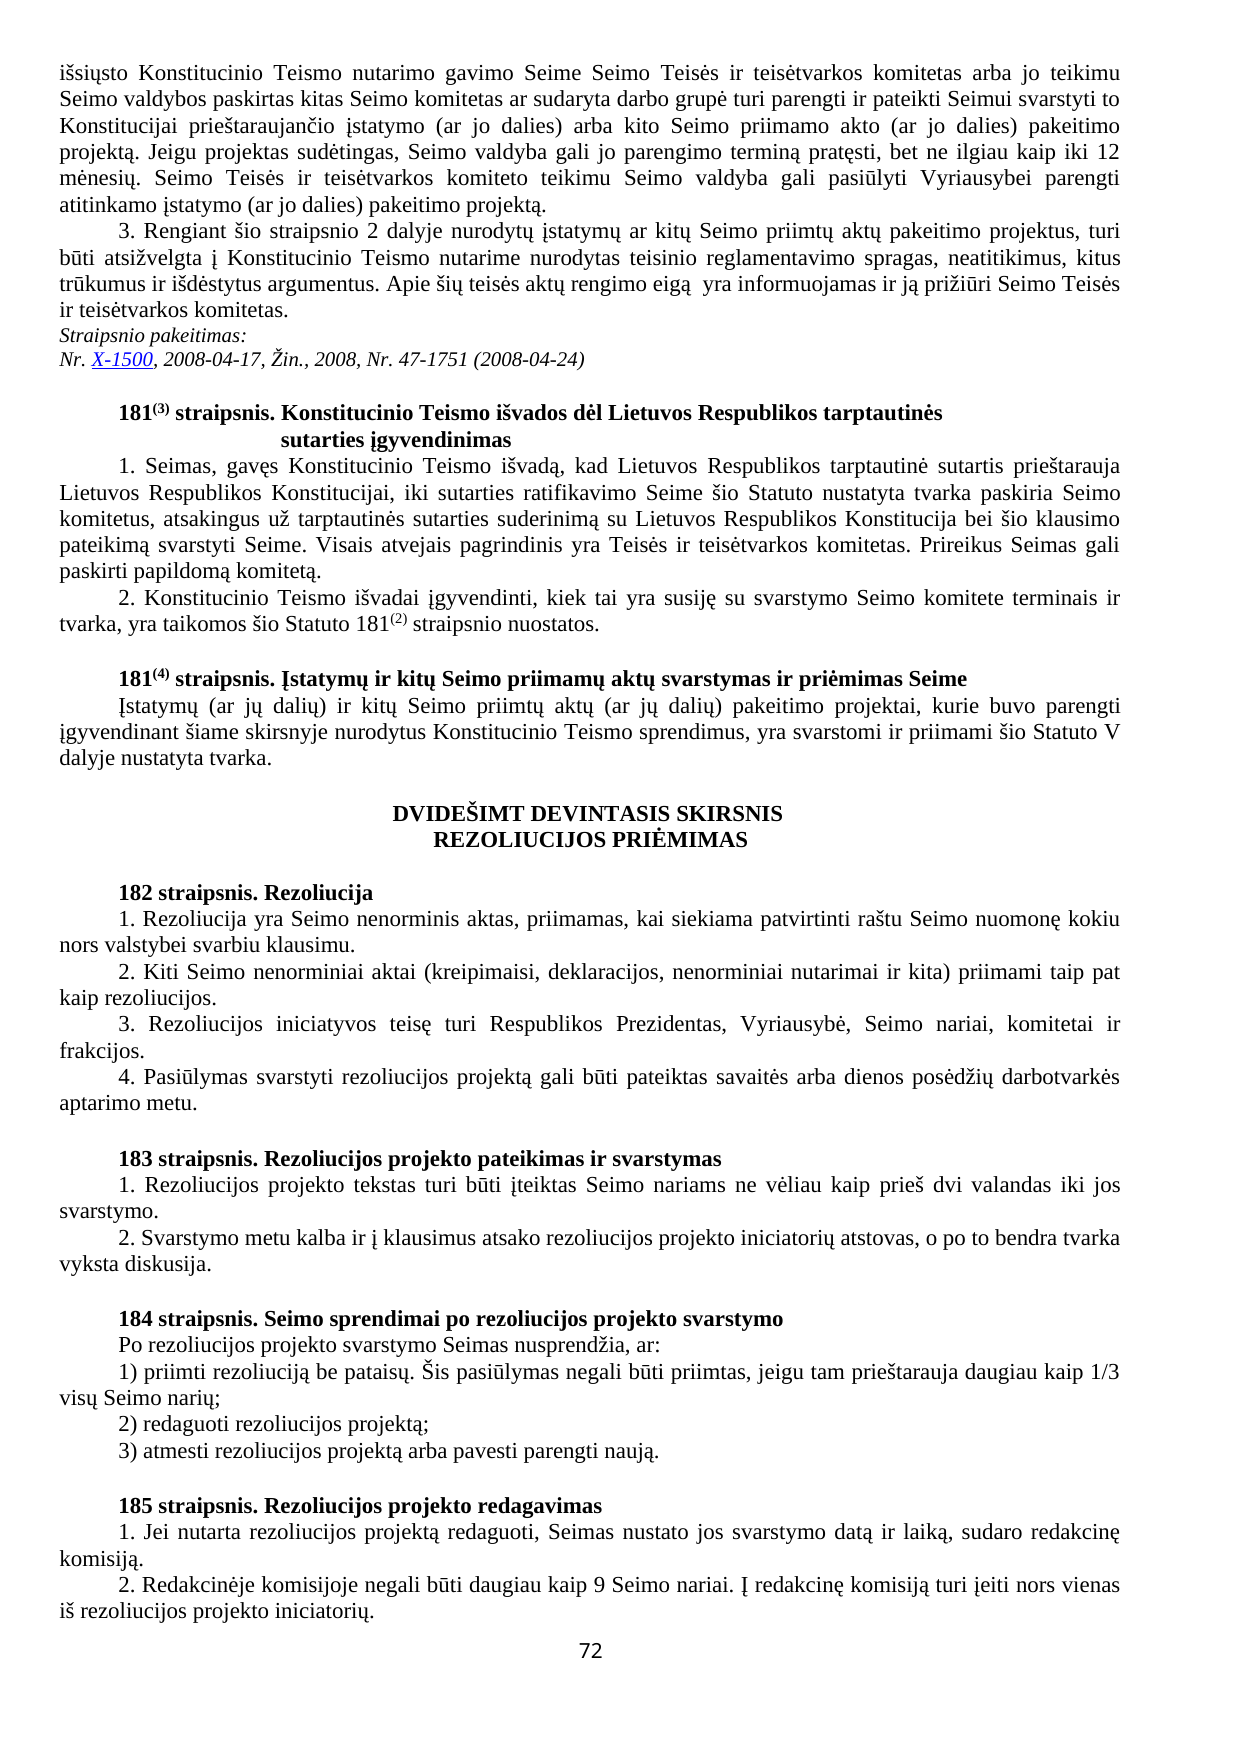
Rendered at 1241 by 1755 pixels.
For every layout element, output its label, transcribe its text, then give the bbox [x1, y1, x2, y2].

text 3. Rengiant šio straipsnio 2 dalyje nurodytų įstatymų ar kitų Seimo priimtų aktų pakeitimo projektus, turi būti atsižvelgta į Konstitucinio Teismo nutarime nurodytas teisinio reglamentavimo spragas, neatitikimus, kitus trūkumus ir išdėstytus argumentus. Apie šių teisės aktų rengimo eigą yra informuojamas ir ją prižiūri Seimo Teisės ir teisėtvarkos komitetas. [59, 217, 1122, 323]
text 182 straipsnis. Rezoliucija [59, 879, 1122, 905]
text 2. Kiti Seimo nenorminiai aktai (kreipimaisi, deklaracijos, nenorminiai nutarimai ir kita) priimami taip pat kaip rezoliucijos. [59, 958, 1122, 1010]
text 1) priimti rezoliuciją be pataisų. Šis pasiūlymas negali būti priimtas, jeigu tam prieštarauja daugiau kaip 1/3 visų Seimo narių; [59, 1358, 1122, 1411]
text 1. Rezoliucija yra Seimo nenorminis aktas, priimamas, kai siekiama patvirtinti raštu Seimo nuomonę kokiu nors valstybei svarbiu klausimu. [59, 905, 1122, 958]
text 1. Rezoliucijos projekto tekstas turi būti įteiktas Seimo nariams ne vėliau kaip prieš dvi valandas iki jos svarstymo. [59, 1171, 1122, 1224]
text Įstatymų (ar jų dalių) ir kitų Seimo priimtų aktų (ar jų dalių) pakeitimo projektai, kurie buvo parengti įgyvendinant šiame skirsnyje nurodytus Konstitucinio Teismo sprendimus, yra svarstomi ir priimami šio Statuto V dalyje nustatyta tvarka. [59, 692, 1122, 771]
text REZOLIUCIJOS PRIĖMIMAS [59, 826, 1122, 852]
text 3) atmesti rezoliucijos projektą arba pavesti parengti naują. [59, 1437, 1122, 1463]
text 1. Seimas, gavęs Konstitucinio Teismo išvadą, kad Lietuvos Respublikos tarptautinė sutartis prieštarauja Lietuvos Respublikos Konstitucijai, iki sutarties ratifikavimo Seime šio Statuto nustatyta tvarka paskiria Seimo komitetus, atsakingus už tarptautinės sutarties suderinimą su Lietuvos Respublikos Konstitucija bei šio klausimo pateikimą svarstyti Seime. Visais atvejais pagrindinis yra Teisės ir teisėtvarkos komitetas. Prireikus Seimas gali paskirti papildomą komitetą. [59, 452, 1122, 584]
text Po rezoliucijos projekto svarstymo Seimas nusprendžia, ar: [59, 1331, 1122, 1358]
text 181(4) straipsnis. Įstatymų ir kitų Seimo priimamų aktų svarstymas ir priėmimas Seime [59, 665, 1122, 692]
text sutarties įgyvendinimas [59, 426, 1122, 452]
text 4. Pasiūlymas svarstyti rezoliucijos projektą gali būti pateiktas savaitės arba dienos posėdžių darbotvarkės aptarimo metu. [59, 1063, 1122, 1116]
text 2. Konstitucinio Teismo išvadai įgyvendinti, kiek tai yra susiję su svarstymo Seimo komitete terminais ir tvarka, yra taikomos šio Statuto 181(2) straipsnio nuostatos. [59, 584, 1122, 637]
text 184 straipsnis. Seimo sprendimai po rezoliucijos projekto svarstymo [59, 1305, 1122, 1331]
text 2) redaguoti rezoliucijos projektą; [59, 1411, 1122, 1437]
text 2. Redakcinėje komisijoje negali būti daugiau kaip 9 Seimo nariai. Į redakcinę komisiją turi įeiti nors vienas iš rezoliucijos projekto iniciatorių. [59, 1571, 1122, 1624]
text 1. Jei nutarta rezoliucijos projektą redaguoti, Seimas nustato jos svarstymo datą ir laiką, sudaro redakcinę komisiją. [59, 1518, 1122, 1571]
text 2. Svarstymo metu kalba ir į klausimus atsako rezoliucijos projekto iniciatorių atstovas, o po to bendra tvarka vyksta diskusija. [59, 1224, 1122, 1276]
text 183 straipsnis. Rezoliucijos projekto pateikimas ir svarstymas [59, 1144, 1122, 1171]
text 185 straipsnis. Rezoliucijos projekto redagavimas [59, 1492, 1122, 1518]
text 3. Rezoliucijos iniciatyvos teisę turi Respublikos Prezidentas, Vyriausybė, Seimo nariai, komitetai ir frakcijos. [59, 1010, 1122, 1063]
text Straipsnio pakeitimas: [59, 323, 1122, 347]
text 181(3) straipsnis. Konstitucinio Teismo išvados dėl Lietuvos Respublikos tarptautinės [59, 399, 1122, 426]
text Nr. X-1500, 2008-04-17, Žin., 2008, Nr. 47-1751 (2008-04-24) [59, 347, 1122, 371]
text DVIDEŠIMT DEVINTASIS SKIRSNIS [59, 799, 1122, 826]
text išsiųsto Konstitucinio Teismo nutarimo gavimo Seime Seimo Teisės ir teisėtvarkos komitetas arba jo teikimu Seimo valdybos paskirtas kitas Seimo komitetas ar sudaryta darbo grupė turi parengti ir pateikti Seimui svarstyti to Konstitucijai prieštaraujančio įstatymo (ar jo dalies) arba kito Seimo priimamo akto (ar jo dalies) pakeitimo projektą. Jeigu projektas sudėtingas, Seimo valdyba gali jo parengimo terminą pratęsti, bet ne ilgiau kaip iki 12 mėnesių. Seimo Teisės ir teisėtvarkos komiteto teikimu Seimo valdyba gali pasiūlyti Vyriausybei parengti atitinkamo įstatymo (ar jo dalies) pakeitimo projektą. [59, 59, 1122, 217]
